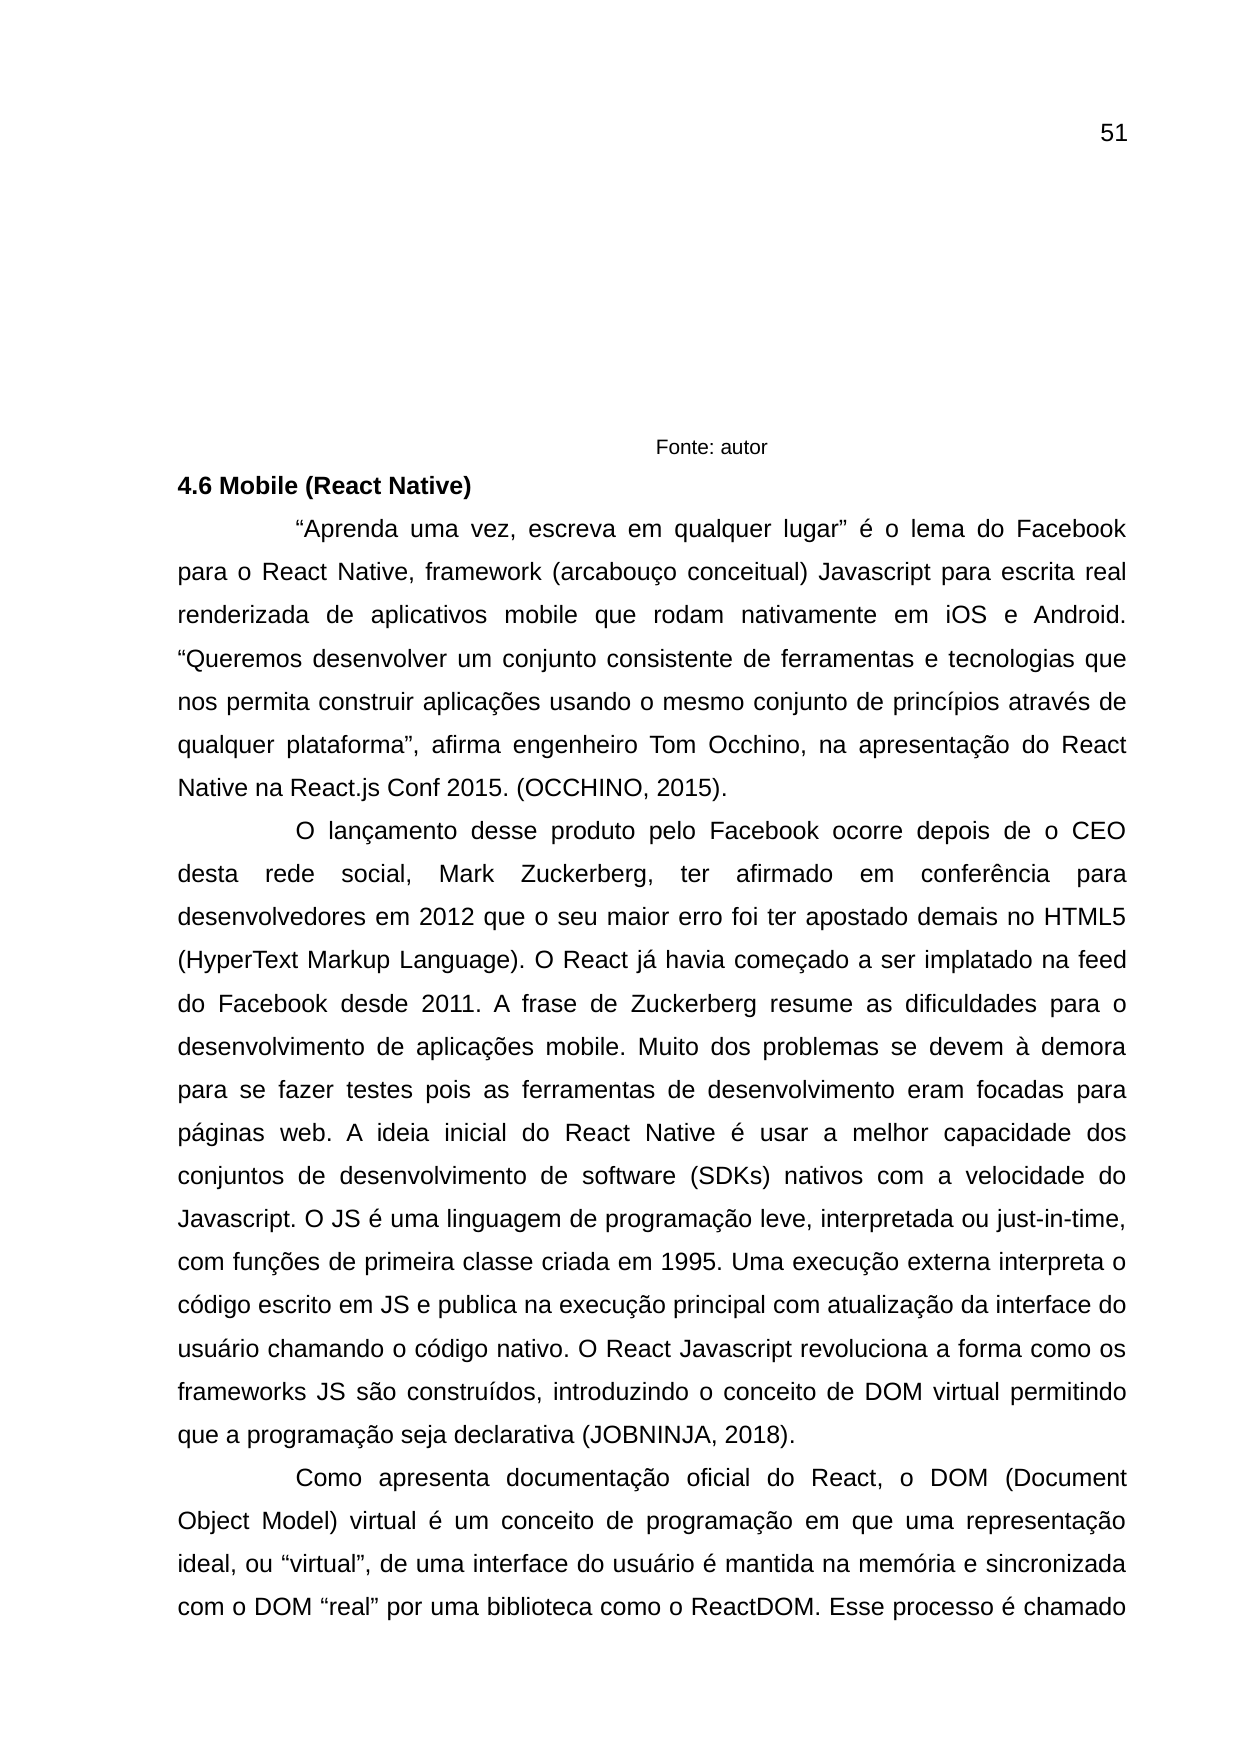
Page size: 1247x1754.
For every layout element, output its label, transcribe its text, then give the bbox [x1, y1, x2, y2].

text Fonte: autor [177, 435, 1128, 459]
text O lançamento desse produto pelo Facebook ocorre depois de o CEO desta rede social, Mark Zuckerberg, ter afirmado em conferência para desenvolvedores em 2012 que o seu maior erro foi ter apostado demais no HTML5 (HyperText Markup Language). O React já havia começado a ser implatado na feed do Facebook desde 2011. A frase de Zuckerberg resume as dificuldades para o desenvolvimento de aplicações mobile. Muito dos problemas se devem à demora para se fazer testes pois as ferramentas de desenvolvimento eram focadas para páginas web. A ideia inicial do React Native é usar a melhor capacidade dos conjuntos de desenvolvimento de software (SDKs) nativos com a velocidade do Javascript. O JS é uma linguagem de programação leve, interpretada ou just-in-time, com funções de primeira classe criada em 1995. Uma execução externa interpreta o código escrito em JS e publica na execução principal com atualização da interface do usuário chamando o código nativo. O React Javascript revoluciona a forma como os frameworks JS são construídos, introduzindo o conceito de DOM virtual permitindo que a programação seja declarativa (JOBNINJA, 2018). [177, 816, 1128, 1448]
subtitle Mobile (React Native) [177, 471, 1128, 500]
text “Aprenda uma vez, escreva em qualquer lugar” é o lema do Facebook para o React Native, framework (arcabouço conceitual) Javascript para escrita real renderizada de aplicativos mobile que rodam nativamente em iOS e Android. “Queremos desenvolver um conjunto consistente de ferramentas e tecnologias que nos permita construir aplicações usando o mesmo conjunto de princípios através de qualquer plataforma”, afirma engenheiro Tom Occhino, na apresentação do React Native na React.js Conf 2015. (OCCHINO, 2015). [177, 514, 1128, 802]
text Como apresenta documentação oficial do React, o DOM (Document Object Model) virtual é um conceito de programação em que uma representação ideal, ou “virtual”, de uma interface do usuário é mantida na memória e sincronizada com o DOM “real” por uma biblioteca como o ReactDOM. Esse processo é chamado [177, 1463, 1128, 1621]
